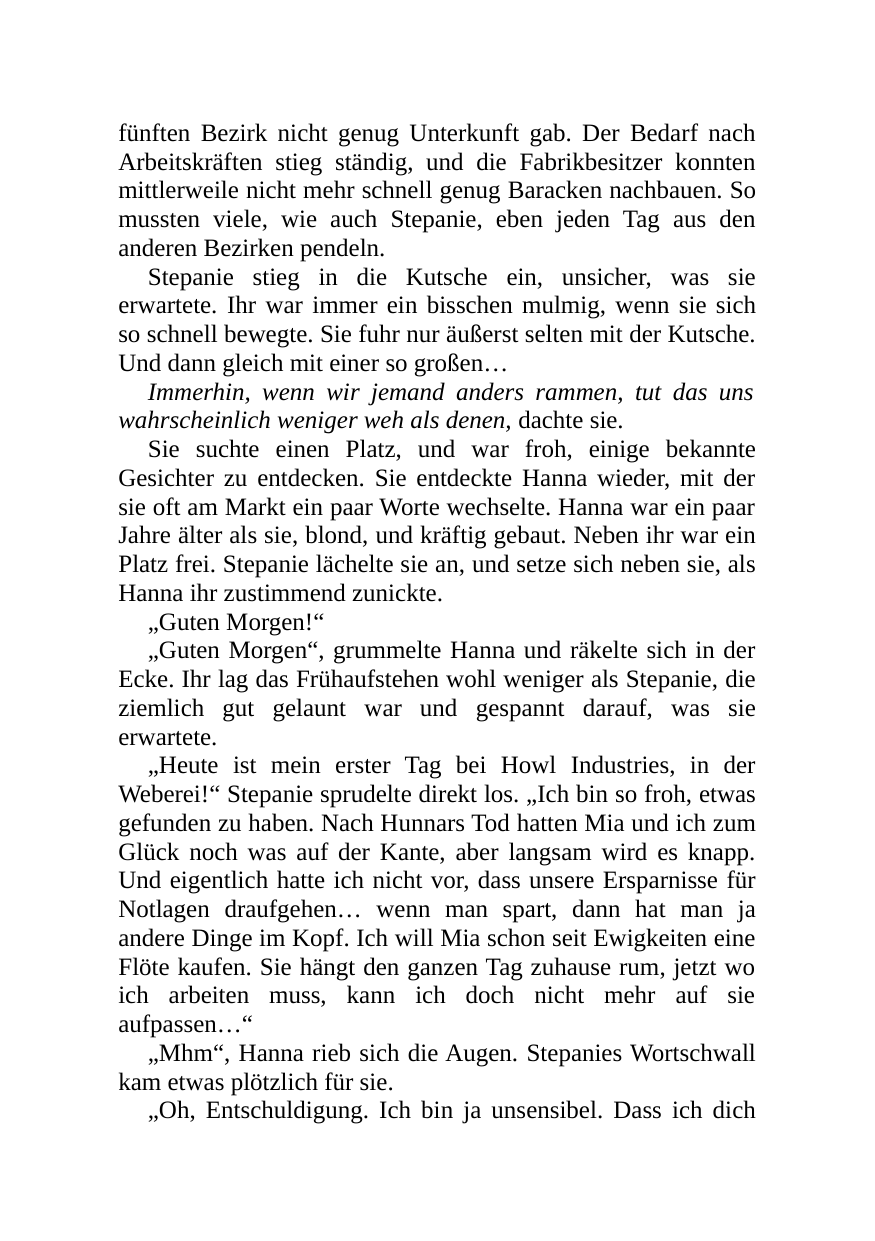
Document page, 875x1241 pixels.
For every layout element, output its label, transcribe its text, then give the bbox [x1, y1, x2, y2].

text Stepanie stieg in die Kutsche ein, unsicher, was sie erwartete. Ihr war immer ein bisschen mulmig, wenn sie sich so schnell bewegte. Sie fuhr nur äußerst selten mit der Kutsche. Und dann gleich mit einer so großen… [118, 262, 756, 377]
text Sie suchte einen Platz, und war froh, einige bekannte Gesichter zu entdecken. Sie entdeckte Hanna wieder, mit der sie oft am Markt ein paar Worte wechselte. Hanna war ein paar Jahre älter als sie, blond, und kräftig gebaut. Neben ihr war ein Platz frei. Stepanie lächelte sie an, und setze sich neben sie, als Hanna ihr zustimmend zunickte. [118, 434, 756, 607]
text „Guten Morgen!“ [118, 607, 756, 636]
text Immerhin, wenn wir jemand anders rammen, tut das uns wahrscheinlich weniger weh als denen, dachte sie. [118, 377, 756, 434]
text „Guten Morgen“, grummelte Hanna und räkelte sich in der Ecke. Ihr lag das Frühaufstehen wohl weniger als Stepanie, die ziemlich gut gelaunt war und gespannt darauf, was sie erwartete. [118, 636, 756, 751]
text „Heute ist mein erster Tag bei Howl Industries, in der Weberei!“ Stepanie sprudelte direkt los. „Ich bin so froh, etwas gefunden zu haben. Nach Hunnars Tod hatten Mia und ich zum Glück noch was auf der Kante, aber langsam wird es knapp. Und eigentlich hatte ich nicht vor, dass unsere Ersparnisse für Notlagen draufgehen… wenn man spart, dann hat man ja andere Dinge im Kopf. Ich will Mia schon seit Ewigkeiten eine Flöte kaufen. Sie hängt den ganzen Tag zuhause rum, jetzt wo ich arbeiten muss, kann ich doch nicht mehr auf sie aufpassen…“ [118, 751, 756, 1038]
text „Oh, Entschuldigung. Ich bin ja unsensibel. Dass ich dich [118, 1096, 756, 1124]
text fünften Bezirk nicht genug Unterkunft gab. Der Bedarf nach Arbeitskräften stieg ständig, und die Fabrikbesitzer konnten mittlerweile nicht mehr schnell genug Baracken nachbauen. So mussten viele, wie auch Stepanie, eben jeden Tag aus den anderen Bezirken pendeln. [118, 118, 756, 262]
text „Mhm“, Hanna rieb sich die Augen. Stepanies Wortschwall kam etwas plötzlich für sie. [118, 1038, 756, 1096]
